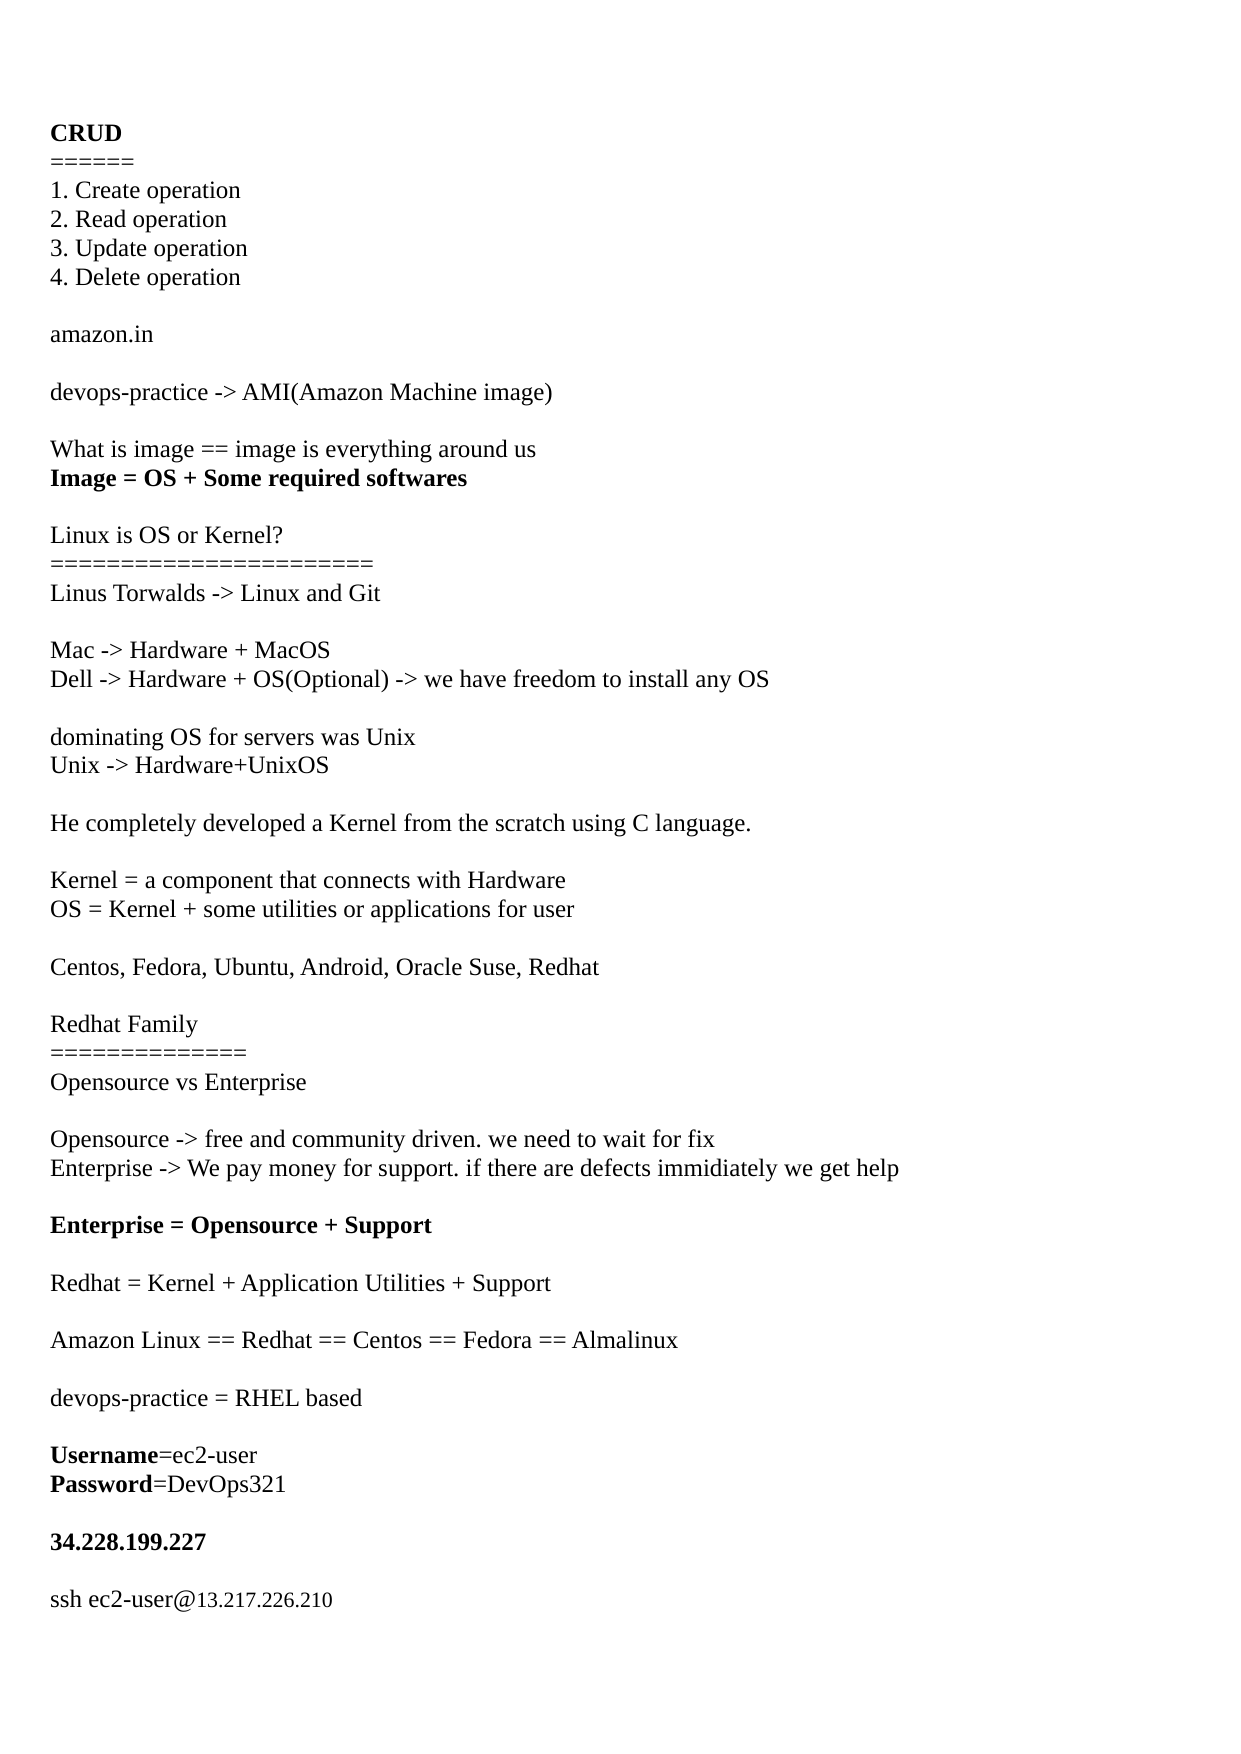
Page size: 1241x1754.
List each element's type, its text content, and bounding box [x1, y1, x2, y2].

text 1. Create operation [50, 176, 1178, 204]
text ============== [50, 1038, 1178, 1067]
text ssh ec2-user@13.217.226.210 [50, 1584, 1178, 1613]
text Image = OS + Some required softwares [50, 463, 1178, 492]
text Linus Torwalds -> Linux and Git [50, 578, 1178, 607]
text Enterprise = Opensource + Support [50, 1211, 1178, 1239]
text Linux is OS or Kernel? [50, 521, 1178, 549]
text Redhat = Kernel + Application Utilities + Support [50, 1268, 1178, 1297]
text Centos, Fedora, Ubuntu, Android, Oracle Suse, Redhat [50, 952, 1178, 981]
text Opensource vs Enterprise [50, 1067, 1178, 1096]
text Dell -> Hardware + OS(Optional) -> we have freedom to install any OS [50, 664, 1178, 693]
text 34.228.199.227 [50, 1527, 1178, 1556]
text ====== [50, 147, 1178, 176]
text Redhat Family [50, 1009, 1178, 1038]
text devops-practice -> AMI(Amazon Machine image) [50, 377, 1178, 406]
text 4. Delete operation [50, 262, 1178, 291]
text Mac -> Hardware + MacOS [50, 636, 1178, 664]
text 3. Update operation [50, 233, 1178, 262]
text dominating OS for servers was Unix [50, 722, 1178, 751]
text What is image == image is everything around us [50, 434, 1178, 463]
text ======================= [50, 549, 1178, 578]
text Kernel = a component that connects with Hardware [50, 866, 1178, 894]
text OS = Kernel + some utilities or applications for user [50, 894, 1178, 923]
text Amazon Linux == Redhat == Centos == Fedora == Almalinux [50, 1326, 1178, 1354]
text CRUD [50, 118, 1178, 147]
text Opensource -> free and community driven. we need to wait for fix [50, 1124, 1178, 1153]
text Unix -> Hardware+UnixOS [50, 751, 1178, 779]
text Username=ec2-user [50, 1441, 1178, 1469]
text 2. Read operation [50, 204, 1178, 233]
text Password=DevOps321 [50, 1469, 1178, 1498]
text Enterprise -> We pay money for support. if there are defects immidiately we get help [50, 1153, 1178, 1182]
text amazon.in [50, 319, 1178, 348]
text He completely developed a Kernel from the scratch using C language. [50, 808, 1178, 837]
text devops-practice = RHEL based [50, 1383, 1178, 1412]
